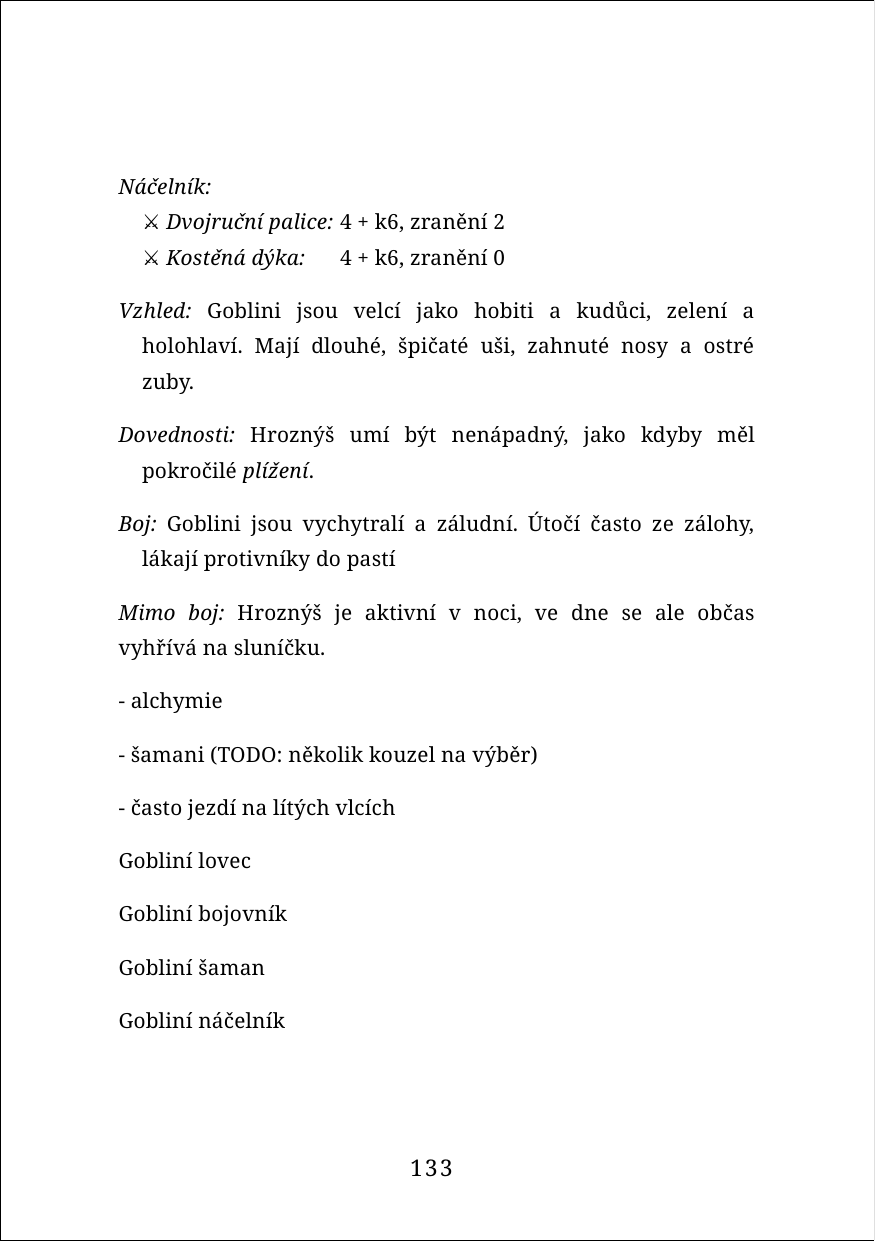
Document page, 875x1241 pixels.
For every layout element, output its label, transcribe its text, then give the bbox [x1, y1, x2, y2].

text ⚔ Dvojruční palice: 4 + k6, zranění 2 [142, 207, 756, 236]
text ⚔ Kostěná dýka: 4 + k6, zranění 0 [142, 243, 756, 271]
text Dovednosti: Hroznýš umí být nenápadný, jako kdyby měl pokročilé plížení. [118, 420, 756, 484]
text Gobliní náčelník [118, 1006, 756, 1034]
text Mimo boj: Hroznýš je aktivní v noci, ve dne se ale občas vyhřívá na sluníčku. [118, 598, 756, 662]
text Gobliní šaman [118, 953, 756, 981]
text Náčelník: [118, 172, 756, 200]
text Gobliní lovec [118, 846, 756, 875]
text - často jezdí na lítých vlcích [118, 793, 756, 821]
text - alchymie [118, 687, 756, 715]
text Vzhled: Goblini jsou velcí jako hobiti a kudůci, zelení a holohlaví. Mají dlouhé, špičaté uši, zahnuté nosy a ostré zuby. [118, 296, 756, 396]
text Boj: Goblini jsou vychytralí a záludní. Útočí často ze zálohy, lákají protivníky do pastí [118, 509, 756, 573]
text - šamani (TODO: několik kouzel na výběr) [118, 740, 756, 768]
text Gobliní bojovník [118, 899, 756, 928]
